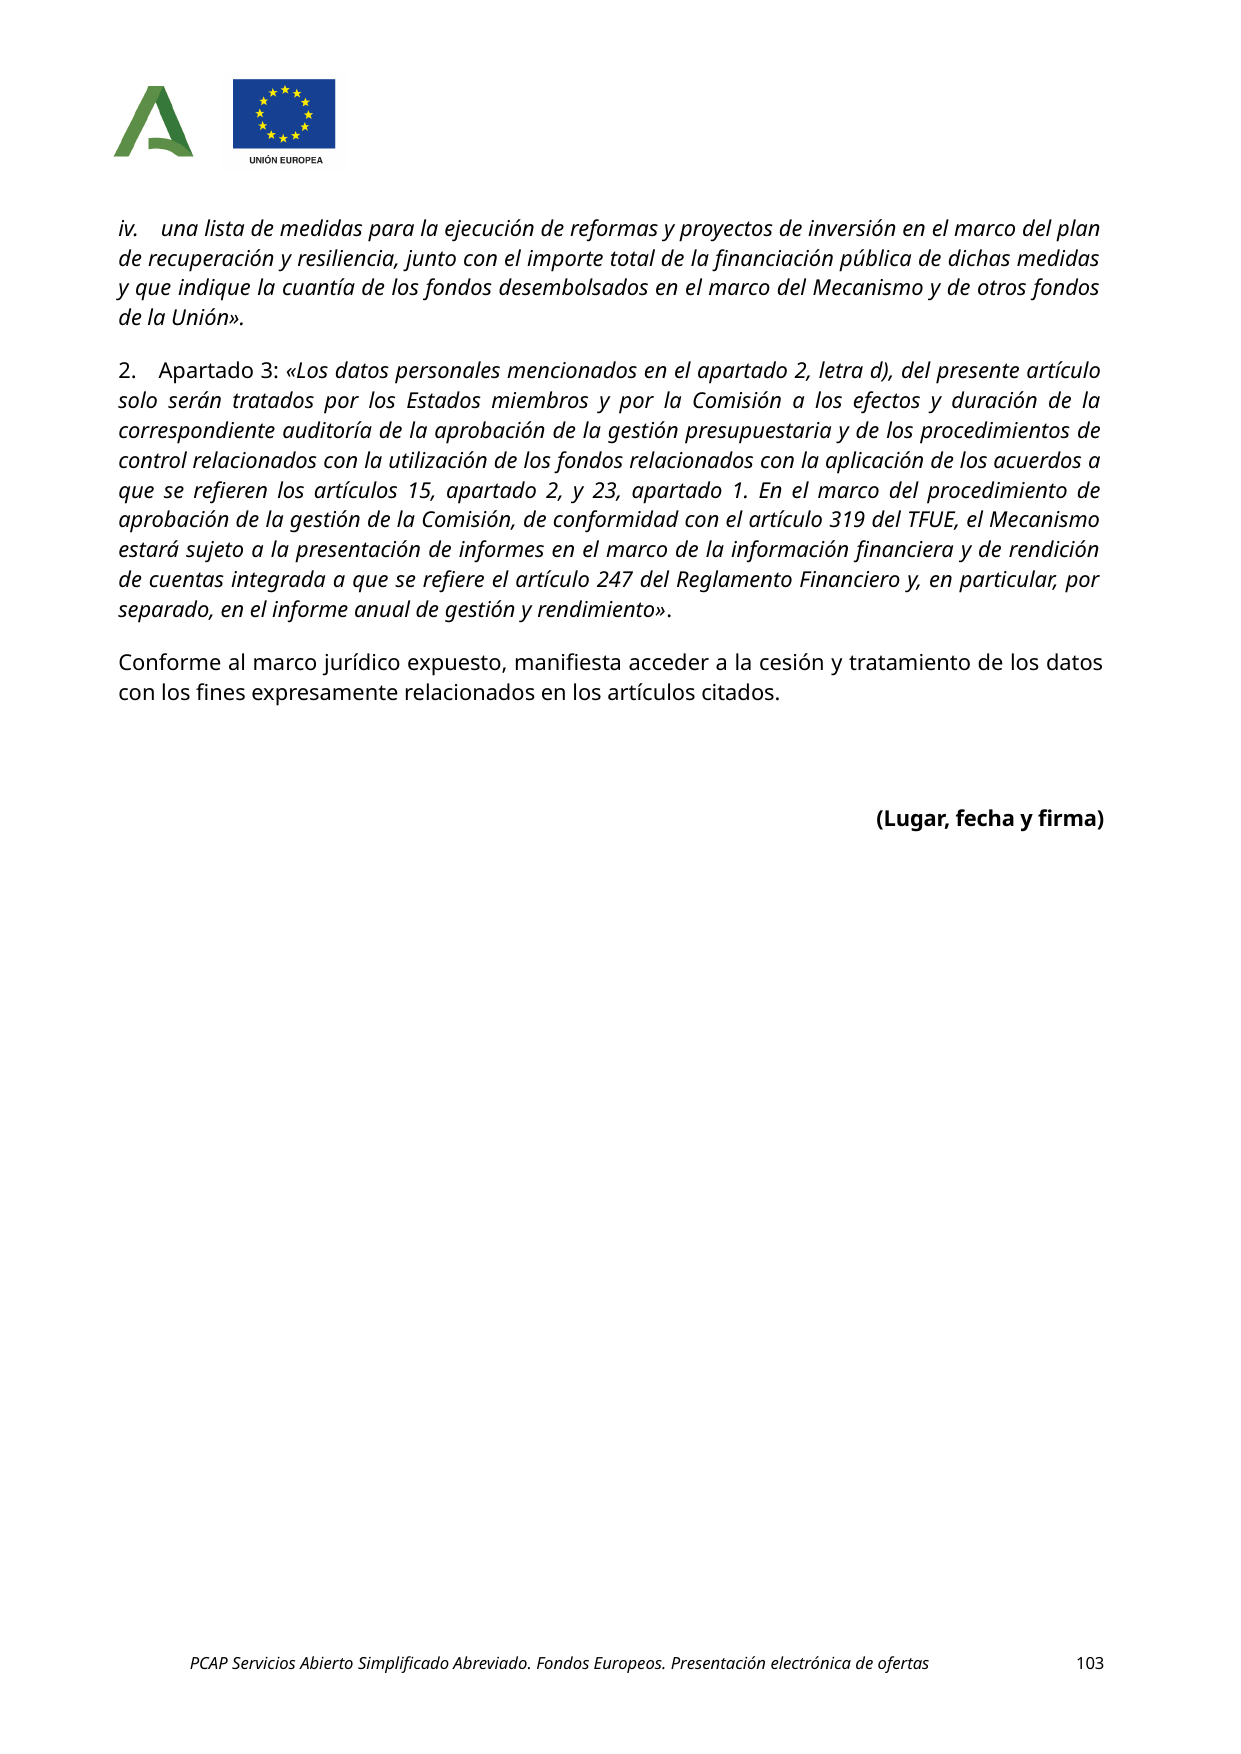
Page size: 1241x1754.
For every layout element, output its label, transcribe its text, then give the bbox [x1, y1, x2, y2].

picture [109, 81, 198, 161]
text Conforme al marco jurídico expuesto, manifiesta acceder a la cesión y tratamiento de los datos con los fines expresamente relacionados en los artículos citados. [118, 647, 1104, 707]
text iv. una lista de medidas para la ejecución de reformas y proyectos de inversión en el marco del plan de recuperación y resiliencia, junto con el importe total de la financiación pública de dichas medidas y que indique la cuantía de los fondos desembolsados en el marco del Mecanismo y de otros fondos de la Unión». [118, 213, 1104, 332]
text (Lugar, fecha y firma) [118, 802, 1104, 832]
text 2. Apartado 3: «Los datos personales mencionados en el apartado 2, letra d), del presente artículo solo serán tratados por los Estados miembros y por la Comisión a los efectos y duración de la correspondiente auditoría de la aprobación de la gestión presupuestaria y de los procedimientos de control relacionados con la utilización de los fondos relacionados con la aplicación de los acuerdos a que se refieren los artículos 15, apartado 2, y 23, apartado 1. En el marco del procedimiento de aprobación de la gestión de la Comisión, de conformidad con el artículo 319 del TFUE, el Mecanismo estará sujeto a la presentación de informes en el marco de la información financiera y de rendición de cuentas integrada a que se refiere el artículo 247 del Reglamento Financiero y, en particular, por separado, en el informe anual de gestión y rendimiento». [118, 356, 1104, 624]
picture [221, 73, 347, 171]
